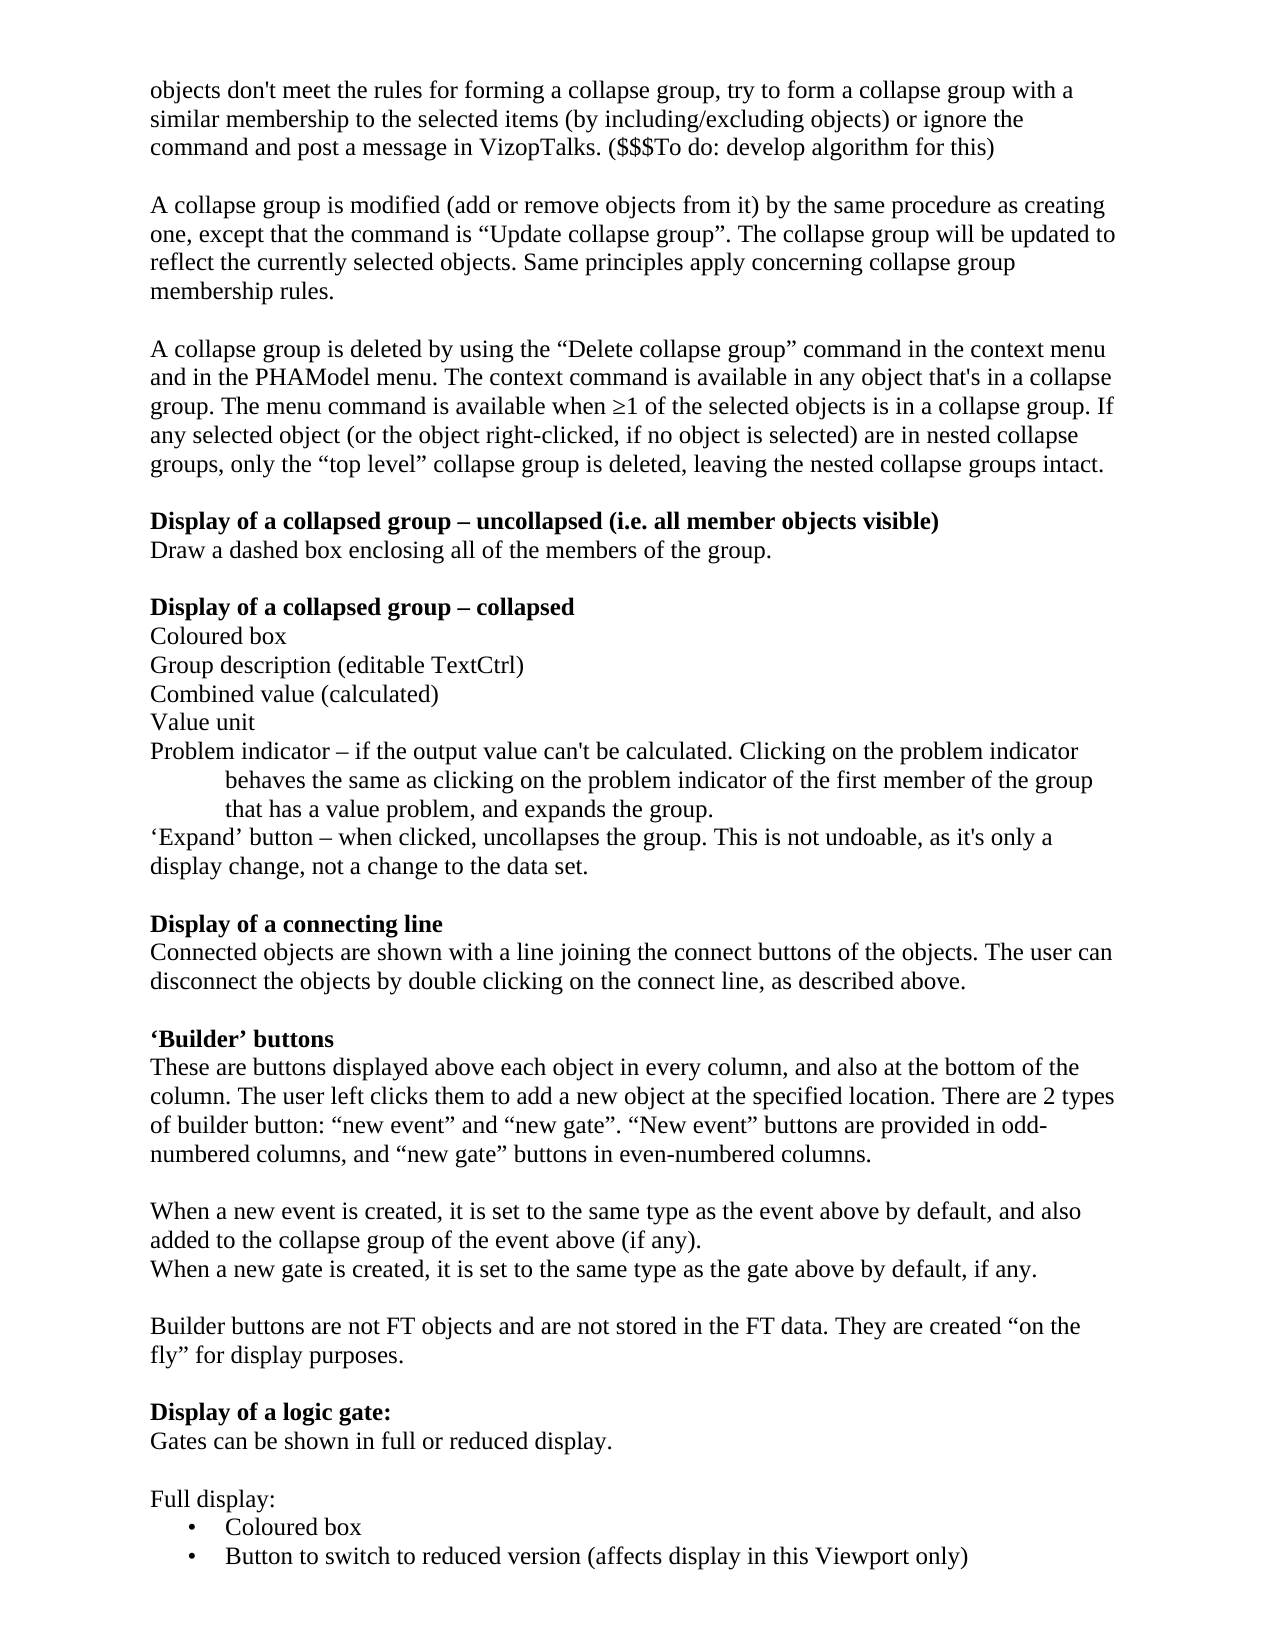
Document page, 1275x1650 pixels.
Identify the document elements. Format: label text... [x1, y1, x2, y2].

text These are buttons displayed above each object in every column, and also at the bottom of the column. The user left clicks them to add a new object at the specified location. There are 2 types of builder button: “new event” and “new gate”. “New event” buttons are provided in odd-numbered columns, and “new gate” buttons in even-numbered columns. [150, 1052, 1125, 1167]
text objects don't meet the rules for forming a collapse group, try to form a collapse group with a similar membership to the selected items (by including/excluding objects) or ignore the command and post a message in VizopTalks. ($$$To do: develop algorithm for this) [150, 75, 1125, 161]
text Problem indicator – if the output value can't be calculated. Clicking on the problem indicator behaves the same as clicking on the problem indicator of the first member of the group that has a value problem, and expands the group. [150, 736, 1125, 822]
text ‘Expand’ button – when clicked, uncollapses the group. This is not undoable, as it's only a display change, not a change to the data set. [150, 822, 1125, 880]
text When a new event is created, it is set to the same type as the event above by default, and also added to the collapse group of the event above (if any). [150, 1196, 1125, 1254]
text Coloured box [150, 621, 1125, 650]
text Display of a logic gate: [150, 1397, 1125, 1426]
list Button to switch to reduced version (affects display in this Viewport only) [187, 1541, 1125, 1570]
text Combined value (calculated) [150, 679, 1125, 707]
text Display of a collapsed group – collapsed [150, 592, 1125, 621]
text Gates can be shown in full or reduced display. [150, 1426, 1125, 1455]
text A collapse group is modified (add or remove objects from it) by the same procedure as creating one, except that the command is “Update collapse group”. The collapse group will be updated to reflect the currently selected objects. Same principles apply concerning collapse group membership rules. [150, 190, 1125, 305]
text Group description (editable TextCtrl) [150, 650, 1125, 679]
text When a new gate is created, it is set to the same type as the gate above by default, if any. [150, 1254, 1125, 1282]
text Value unit [150, 707, 1125, 736]
text Display of a connecting line [150, 909, 1125, 937]
text Connected objects are shown with a line joining the connect buttons of the objects. The user can disconnect the objects by double clicking on the connect line, as described above. [150, 937, 1125, 995]
text Display of a collapsed group – uncollapsed (i.e. all member objects visible) [150, 506, 1125, 535]
text Full display: [150, 1484, 1125, 1512]
text A collapse group is deleted by using the “Delete collapse group” command in the context menu and in the PHAModel menu. The context command is available in any object that's in a collapse group. The menu command is available when ≥1 of the selected objects is in a collapse group. If any selected object (or the object right-clicked, if no object is selected) are in nested collapse groups, only the “top level” collapse group is deleted, leaving the nested collapse groups intact. [150, 334, 1125, 477]
text Draw a dashed box enclosing all of the members of the group. [150, 535, 1125, 564]
list Coloured box [187, 1512, 1125, 1541]
text Builder buttons are not FT objects and are not stored in the FT data. They are created “on the fly” for display purposes. [150, 1311, 1125, 1369]
text ‘Builder’ buttons [150, 1024, 1125, 1052]
